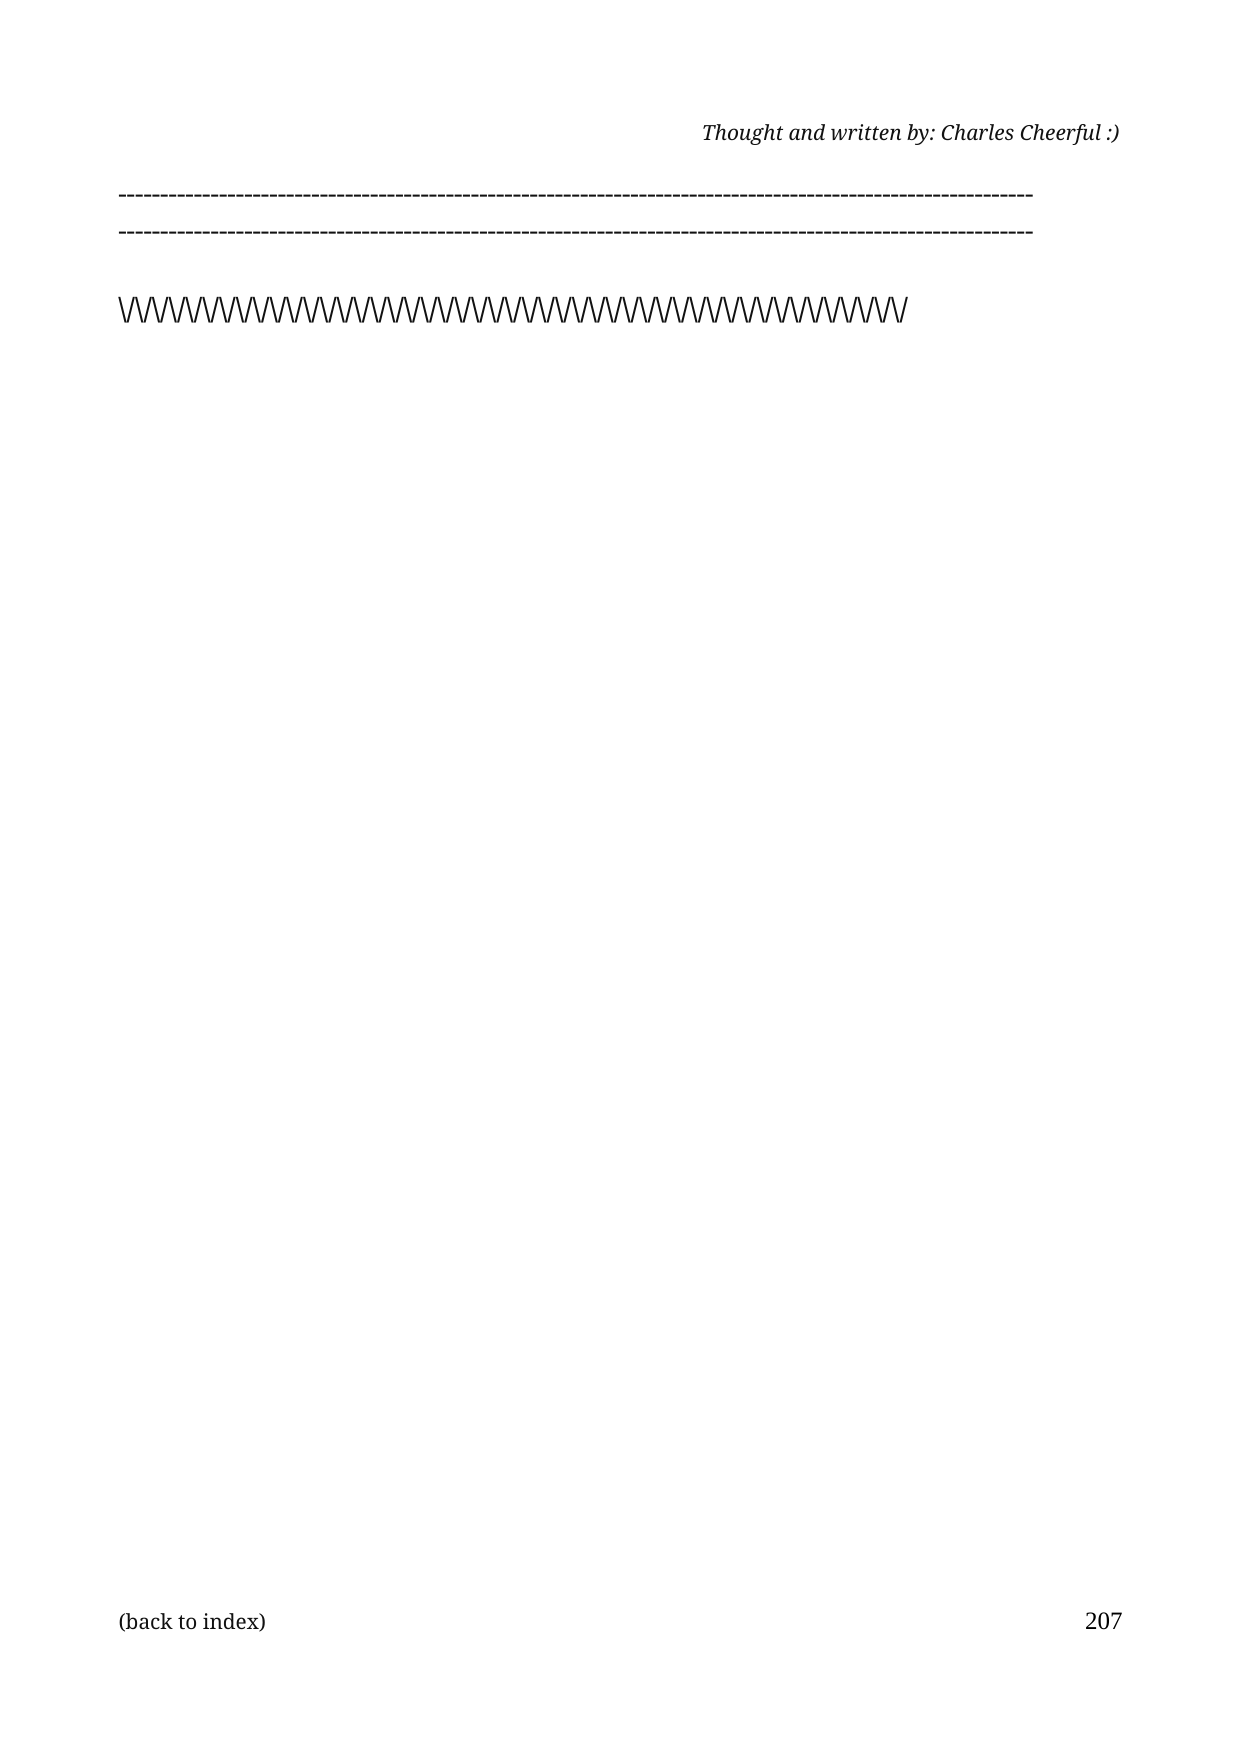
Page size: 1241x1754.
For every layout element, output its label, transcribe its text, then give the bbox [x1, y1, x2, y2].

text Thought and written by: Charles Cheerful :) [118, 118, 1122, 147]
text ------------------------------------------------------------------------------------------------------------- [118, 175, 1122, 212]
text \/\/\/\/\/\/\/\/\/\/\/\/\/\/\/\/\/\/\/\/\/\/\/\/\/\/\/\/\/\/\/\/\/\/\/\/\/\/\/\/\/\/\/\/\/\/\/ [118, 288, 1122, 328]
text ------------------------------------------------------------------------------------------------------------- [118, 212, 1122, 249]
